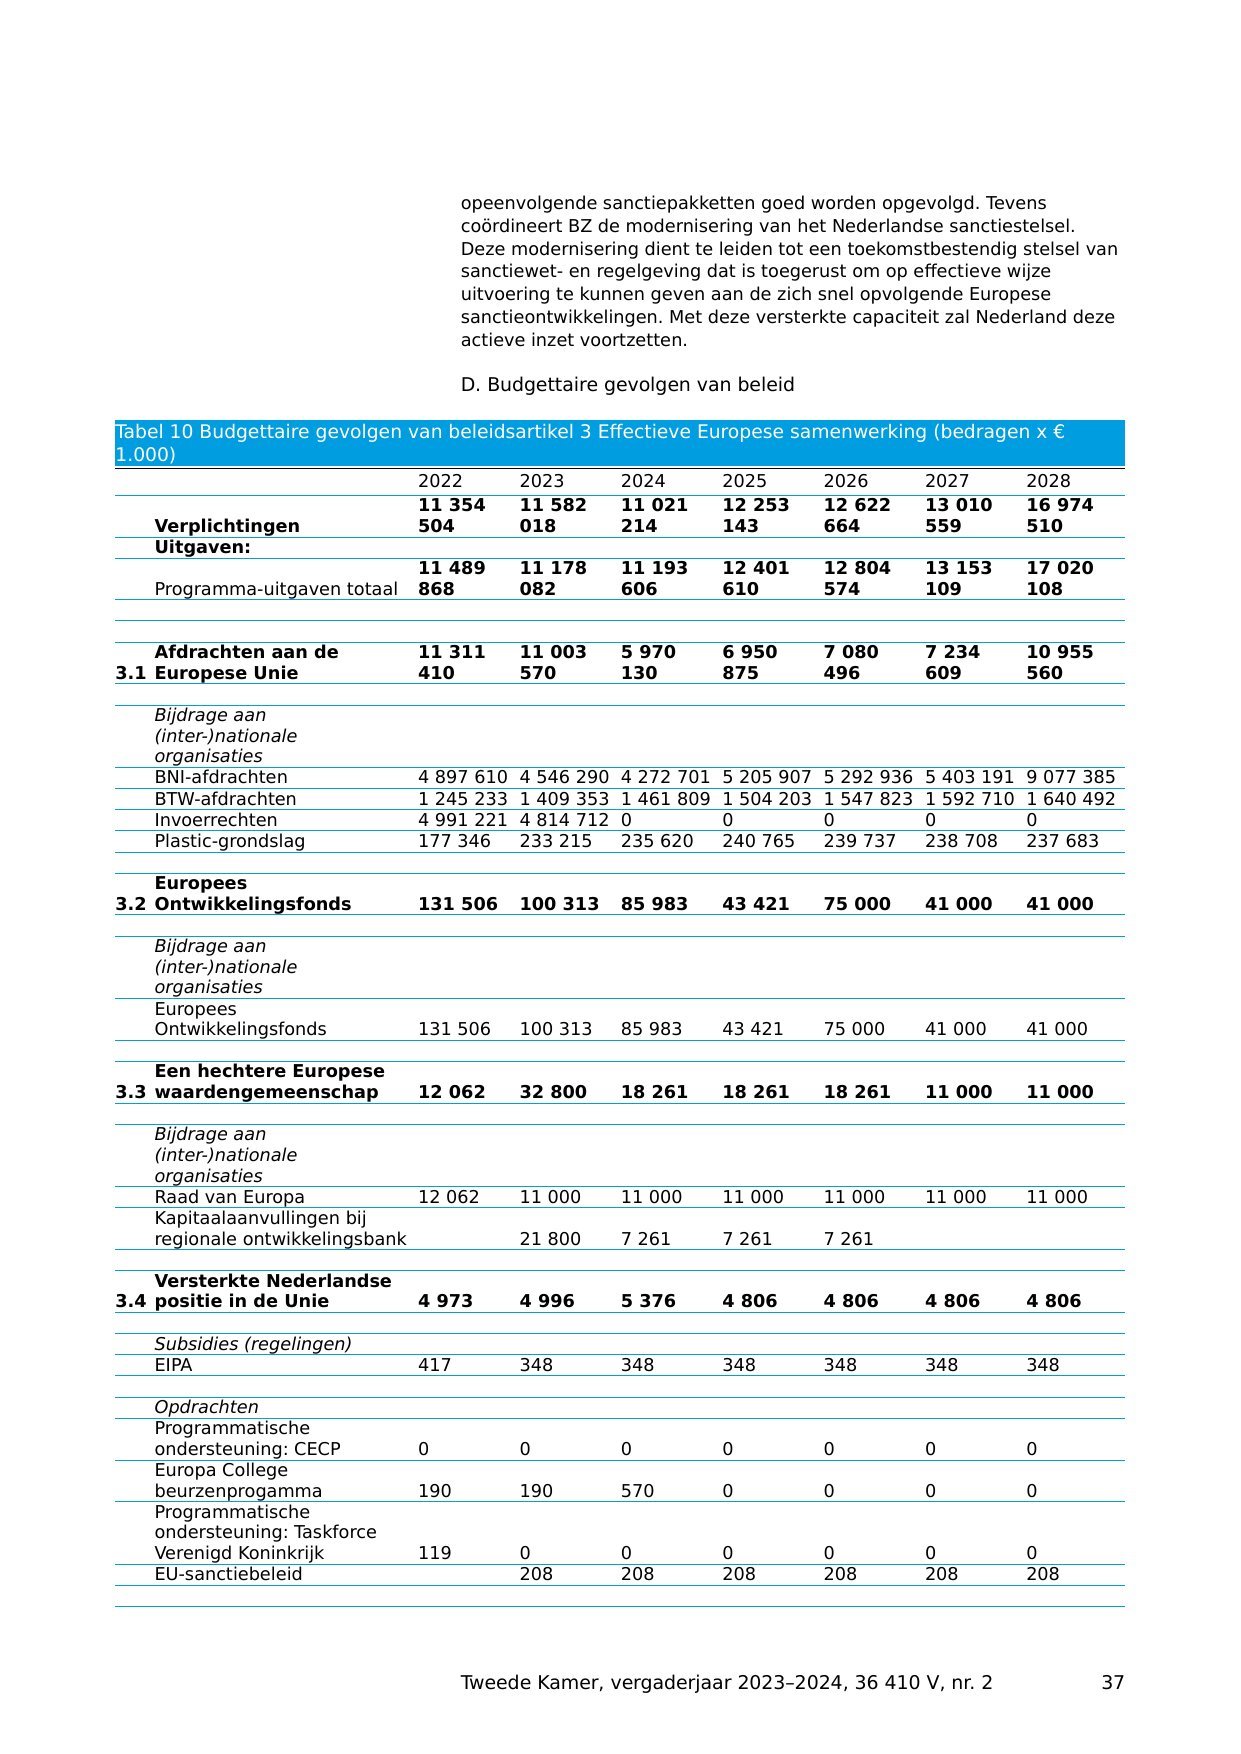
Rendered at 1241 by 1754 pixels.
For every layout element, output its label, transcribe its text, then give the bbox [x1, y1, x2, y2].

table_cell 7 261 [719, 1208, 820, 1249]
table_cell Bijdrage aan (inter-)nationale organisaties [151, 937, 415, 998]
table_cell [115, 469, 151, 494]
table_cell [151, 1376, 415, 1397]
table_cell Plastic-grondslag [151, 831, 415, 851]
table_cell [151, 600, 415, 620]
table_cell [922, 1041, 1023, 1061]
table_cell Raad van Europa [151, 1187, 415, 1207]
table_cell 0 [1023, 1461, 1125, 1501]
table_cell [115, 1041, 151, 1061]
table_cell 0 [719, 1419, 820, 1459]
table_cell [415, 1250, 516, 1270]
table_cell [415, 538, 516, 557]
table_cell Opdrachten [151, 1398, 415, 1418]
table_cell Afdrachten aan de Europese Unie [151, 643, 415, 683]
table_cell [1023, 538, 1125, 557]
table_cell 4 991 221 [415, 810, 516, 830]
table_cell [115, 1502, 151, 1564]
table_cell 4 806 [922, 1271, 1023, 1312]
table_cell 11 000 [820, 1187, 922, 1207]
table_cell [922, 1208, 1023, 1249]
table_cell 131 506 [415, 874, 516, 914]
table_cell [719, 621, 820, 642]
table_cell [1023, 1041, 1125, 1061]
table_cell [618, 1313, 719, 1333]
table_cell Versterkte Nederlandse positie in de Unie [151, 1271, 415, 1312]
table_cell 75 000 [820, 874, 922, 914]
table_cell [820, 538, 922, 557]
table_cell [922, 1398, 1023, 1418]
table_cell 177 346 [415, 831, 516, 851]
table_cell Uitgaven: [151, 538, 415, 557]
table_cell [516, 1313, 618, 1333]
table_cell [922, 684, 1023, 704]
table_cell 417 [415, 1355, 516, 1375]
table_cell 5 970 130 [618, 643, 719, 683]
table_cell [151, 853, 415, 873]
table_cell 237 683 [1023, 831, 1125, 851]
table_cell [820, 706, 922, 767]
table_cell [922, 1376, 1023, 1397]
table_cell 12 401 610 [719, 559, 820, 599]
table_cell [151, 1250, 415, 1270]
table_cell 75 000 [820, 999, 922, 1040]
table_cell 3.3 [115, 1062, 151, 1103]
table_cell [115, 1398, 151, 1418]
table_cell 1 547 823 [820, 789, 922, 809]
table_cell [1023, 600, 1125, 620]
table_cell 239 737 [820, 831, 922, 851]
table_cell [115, 810, 151, 830]
table_cell 0 [719, 1502, 820, 1564]
table_cell 11 193 606 [618, 559, 719, 599]
table_cell [922, 706, 1023, 767]
table_cell 1 640 492 [1023, 789, 1125, 809]
table_cell [516, 1125, 618, 1186]
table_cell 190 [516, 1461, 618, 1501]
table_cell [719, 1313, 820, 1333]
table_cell 7 234 609 [922, 643, 1023, 683]
table_cell [618, 1334, 719, 1354]
table_cell Invoerrechten [151, 810, 415, 830]
table_cell [115, 853, 151, 873]
table_cell 13 153 109 [922, 559, 1023, 599]
table_cell [618, 853, 719, 873]
table_cell [115, 1187, 151, 1207]
table_cell [618, 1041, 719, 1061]
table_cell 7 080 496 [820, 643, 922, 683]
table_cell 11 000 [922, 1187, 1023, 1207]
table_cell [151, 684, 415, 704]
table_cell [1023, 1376, 1125, 1397]
table_cell 208 [516, 1565, 618, 1585]
table_cell [115, 768, 151, 788]
table_cell [1023, 853, 1125, 873]
table_cell Programmatische ondersteuning: CECP [151, 1419, 415, 1459]
table_cell [820, 621, 922, 642]
table_cell [719, 937, 820, 998]
table_cell 0 [1023, 810, 1125, 830]
table_cell [618, 684, 719, 704]
table_cell [115, 1376, 151, 1397]
table_cell 4 546 290 [516, 768, 618, 788]
table_cell EIPA [151, 1355, 415, 1375]
table_cell [922, 1125, 1023, 1186]
table_cell 18 261 [618, 1062, 719, 1103]
table_cell [115, 915, 151, 936]
table_cell [820, 937, 922, 998]
table_cell 119 [415, 1502, 516, 1564]
table_cell [415, 706, 516, 767]
table_cell [415, 1334, 516, 1354]
table_cell [618, 621, 719, 642]
table_cell 32 800 [516, 1062, 618, 1103]
table_cell 7 261 [820, 1208, 922, 1249]
table_cell 4 806 [1023, 1271, 1125, 1312]
table_cell 0 [719, 810, 820, 830]
table_cell [115, 1565, 151, 1585]
table_cell [719, 1250, 820, 1270]
table_cell [516, 1586, 618, 1606]
table_cell 3.2 [115, 874, 151, 914]
table_cell 9 077 385 [1023, 768, 1125, 788]
table_cell 2022 [415, 469, 516, 494]
table_cell [115, 600, 151, 620]
table_cell [516, 706, 618, 767]
table_cell Europees Ontwikkelingsfonds [151, 874, 415, 914]
table_cell BNI-afdrachten [151, 768, 415, 788]
table_cell 11 021 214 [618, 496, 719, 536]
table_cell 4 806 [820, 1271, 922, 1312]
table_cell [415, 684, 516, 704]
table_cell 2026 [820, 469, 922, 494]
table_cell [922, 937, 1023, 998]
table_cell [922, 1250, 1023, 1270]
table_cell [151, 915, 415, 936]
table_cell 41 000 [922, 999, 1023, 1040]
table_cell 18 261 [820, 1062, 922, 1103]
table_cell [618, 706, 719, 767]
table_cell [151, 1586, 415, 1606]
table_cell [922, 600, 1023, 620]
table_cell [415, 915, 516, 936]
table_cell [415, 1104, 516, 1124]
table_cell [618, 600, 719, 620]
table_cell 11 000 [719, 1187, 820, 1207]
table_cell 570 [618, 1461, 719, 1501]
table_cell 2027 [922, 469, 1023, 494]
table_cell [820, 1586, 922, 1606]
table_cell [1023, 1208, 1125, 1249]
table_cell 11 354 504 [415, 496, 516, 536]
table_cell [415, 600, 516, 620]
table_cell 0 [1023, 1502, 1125, 1564]
table_cell [415, 1208, 516, 1249]
table_cell [415, 1586, 516, 1606]
table_cell [820, 1334, 922, 1354]
table_cell [151, 1104, 415, 1124]
table_cell [516, 1250, 618, 1270]
table_cell [1023, 621, 1125, 642]
table_cell [820, 1398, 922, 1418]
table_cell 0 [618, 810, 719, 830]
table_cell [719, 538, 820, 557]
table_cell [719, 915, 820, 936]
table_cell [922, 1334, 1023, 1354]
table_cell [618, 1376, 719, 1397]
table_cell [151, 1041, 415, 1061]
table_cell 5 376 [618, 1271, 719, 1312]
table_cell 0 [820, 810, 922, 830]
table_cell 235 620 [618, 831, 719, 851]
table_cell [516, 853, 618, 873]
table_cell BTW-afdrachten [151, 789, 415, 809]
table_cell 348 [516, 1355, 618, 1375]
table_cell 348 [719, 1355, 820, 1375]
table_cell 0 [922, 810, 1023, 830]
table_cell [1023, 1586, 1125, 1606]
table_cell [151, 621, 415, 642]
table_cell [1023, 1334, 1125, 1354]
table_cell [115, 789, 151, 809]
table_cell 100 313 [516, 999, 618, 1040]
table_cell 190 [415, 1461, 516, 1501]
table_cell 0 [820, 1419, 922, 1459]
table_cell [115, 1104, 151, 1124]
table_cell 11 003 570 [516, 643, 618, 683]
table_cell 43 421 [719, 999, 820, 1040]
table_cell 4 897 610 [415, 768, 516, 788]
table_cell [922, 853, 1023, 873]
table_cell [922, 538, 1023, 557]
table_cell [151, 1313, 415, 1333]
table_cell [922, 1586, 1023, 1606]
table_cell [115, 1313, 151, 1333]
table_cell [516, 538, 618, 557]
table_cell 18 261 [719, 1062, 820, 1103]
table_cell [415, 1041, 516, 1061]
table_cell [115, 621, 151, 642]
table_cell [618, 1125, 719, 1186]
table_cell 240 765 [719, 831, 820, 851]
table_cell 11 311 410 [415, 643, 516, 683]
table_cell [922, 621, 1023, 642]
table_cell [151, 469, 415, 494]
table_cell 1 461 809 [618, 789, 719, 809]
table_cell 1 245 233 [415, 789, 516, 809]
table_cell [516, 1376, 618, 1397]
table_cell [115, 1419, 151, 1459]
table_cell [415, 937, 516, 998]
table_cell 11 000 [516, 1187, 618, 1207]
table_cell Europees Ontwikkelingsfonds [151, 999, 415, 1040]
table_cell Programma-uitgaven totaal [151, 559, 415, 599]
table_cell [719, 1104, 820, 1124]
table_cell Bijdrage aan (inter-)nationale organisaties [151, 1125, 415, 1186]
table_cell [516, 1104, 618, 1124]
table_cell 0 [922, 1419, 1023, 1459]
table_cell [719, 684, 820, 704]
table_cell [115, 684, 151, 704]
table_cell 6 950 875 [719, 643, 820, 683]
table_cell [618, 1104, 719, 1124]
table_cell [719, 1041, 820, 1061]
table_cell [115, 831, 151, 851]
table_cell [516, 684, 618, 704]
table_cell [719, 1376, 820, 1397]
table_cell 11 000 [1023, 1187, 1125, 1207]
table_cell [922, 1104, 1023, 1124]
table_cell [922, 915, 1023, 936]
table_cell 0 [618, 1502, 719, 1564]
table_cell 85 983 [618, 874, 719, 914]
table_cell [820, 684, 922, 704]
table_cell 233 215 [516, 831, 618, 851]
table_cell 85 983 [618, 999, 719, 1040]
table_cell 2024 [618, 469, 719, 494]
table_cell [1023, 937, 1125, 998]
table_cell 2028 [1023, 469, 1125, 494]
table_cell 0 [1023, 1419, 1125, 1459]
table_cell [820, 600, 922, 620]
table_cell 21 800 [516, 1208, 618, 1249]
table_cell 0 [516, 1502, 618, 1564]
table_cell [820, 1376, 922, 1397]
table_cell [719, 1398, 820, 1418]
table_cell 0 [820, 1502, 922, 1564]
table_cell 12 062 [415, 1062, 516, 1103]
table_cell 0 [516, 1419, 618, 1459]
table_cell [415, 1565, 516, 1585]
table_cell [719, 1586, 820, 1606]
table_cell 100 313 [516, 874, 618, 914]
table_cell 4 973 [415, 1271, 516, 1312]
table_cell Verplichtingen [151, 496, 415, 536]
table_cell 41 000 [1023, 999, 1125, 1040]
table_cell 238 708 [922, 831, 1023, 851]
table_cell [719, 706, 820, 767]
table_cell 5 403 191 [922, 768, 1023, 788]
table_cell [115, 999, 151, 1040]
table_cell 16 974 510 [1023, 496, 1125, 536]
table_cell Bijdrage aan (inter-)nationale organisaties [151, 706, 415, 767]
table_cell [115, 1250, 151, 1270]
table_cell Europa College beurzenprogamma [151, 1461, 415, 1501]
table_cell 4 806 [719, 1271, 820, 1312]
table_cell [415, 1376, 516, 1397]
table_cell 4 996 [516, 1271, 618, 1312]
table_cell EU-sanctiebeleid [151, 1565, 415, 1585]
table_cell [1023, 1250, 1125, 1270]
table_cell [820, 1313, 922, 1333]
table_cell [820, 853, 922, 873]
table_cell 41 000 [922, 874, 1023, 914]
table_cell [516, 621, 618, 642]
table_cell [415, 1125, 516, 1186]
table_cell 208 [1023, 1565, 1125, 1585]
table_cell 7 261 [618, 1208, 719, 1249]
table_cell Een hechtere Europese waardengemeenschap [151, 1062, 415, 1103]
table_cell 208 [618, 1565, 719, 1585]
table_cell 1 592 710 [922, 789, 1023, 809]
table_cell [415, 853, 516, 873]
table_cell 12 062 [415, 1187, 516, 1207]
table_cell [719, 1125, 820, 1186]
table_cell 17 020 108 [1023, 559, 1125, 599]
table_cell [618, 1586, 719, 1606]
table_cell [516, 915, 618, 936]
table_cell [1023, 915, 1125, 936]
table_cell [922, 1313, 1023, 1333]
table_cell [115, 496, 151, 536]
table_cell [115, 937, 151, 998]
table_cell [820, 1104, 922, 1124]
table_cell 11 489 868 [415, 559, 516, 599]
table_cell 208 [820, 1565, 922, 1585]
table_cell 348 [820, 1355, 922, 1375]
table_cell [115, 1355, 151, 1375]
table_cell [516, 1041, 618, 1061]
table_cell 10 955 560 [1023, 643, 1125, 683]
table_cell [820, 1250, 922, 1270]
table_cell [115, 1208, 151, 1249]
table_cell 348 [922, 1355, 1023, 1375]
table_cell [115, 538, 151, 557]
title D. Budgettaire gevolgen van beleid [461, 374, 1125, 396]
table_cell 41 000 [1023, 874, 1125, 914]
table_cell [516, 937, 618, 998]
table_cell 0 [922, 1502, 1023, 1564]
table_cell 43 421 [719, 874, 820, 914]
table_cell 2025 [719, 469, 820, 494]
table_cell [415, 1398, 516, 1418]
table_cell [415, 621, 516, 642]
table_cell 11 582 018 [516, 496, 618, 536]
table_cell 11 178 082 [516, 559, 618, 599]
table_cell 4 272 701 [618, 768, 719, 788]
table_cell 348 [618, 1355, 719, 1375]
table_cell [516, 1398, 618, 1418]
table_cell 12 622 664 [820, 496, 922, 536]
table_cell 0 [415, 1419, 516, 1459]
table_cell 2023 [516, 469, 618, 494]
table_cell 4 814 712 [516, 810, 618, 830]
table_cell 208 [922, 1565, 1023, 1585]
table_cell Kapitaalaanvullingen bij regionale ontwikkelingsbank [151, 1208, 415, 1249]
table_cell [115, 1125, 151, 1186]
table_cell 1 504 203 [719, 789, 820, 809]
table_cell 131 506 [415, 999, 516, 1040]
table_cell 1 409 353 [516, 789, 618, 809]
table_cell [1023, 1313, 1125, 1333]
table_cell [516, 1334, 618, 1354]
table_cell [618, 1398, 719, 1418]
table_cell [115, 1334, 151, 1354]
table_cell [618, 1250, 719, 1270]
table_cell 3.1 [115, 643, 151, 683]
table_cell [1023, 1104, 1125, 1124]
table_cell 11 000 [1023, 1062, 1125, 1103]
table_cell [415, 1313, 516, 1333]
table_cell Programmatische ondersteuning: Taskforce Verenigd Koninkrijk [151, 1502, 415, 1564]
table_cell 0 [820, 1461, 922, 1501]
table_cell 0 [719, 1461, 820, 1501]
table_cell [115, 706, 151, 767]
table_cell 12 804 574 [820, 559, 922, 599]
table_cell [820, 1125, 922, 1186]
table_cell [618, 937, 719, 998]
table_cell 5 205 907 [719, 768, 820, 788]
table_cell 11 000 [922, 1062, 1023, 1103]
table_cell 5 292 936 [820, 768, 922, 788]
table_cell 13 010 559 [922, 496, 1023, 536]
table_cell 348 [1023, 1355, 1125, 1375]
table_cell 11 000 [618, 1187, 719, 1207]
table_cell [1023, 1125, 1125, 1186]
table_cell [719, 600, 820, 620]
table_cell [719, 853, 820, 873]
table_cell 3.4 [115, 1271, 151, 1312]
table_cell [618, 915, 719, 936]
table_cell [719, 1334, 820, 1354]
table_cell 0 [922, 1461, 1023, 1501]
table_cell [1023, 1398, 1125, 1418]
table_cell [820, 915, 922, 936]
table_cell [820, 1041, 922, 1061]
table_cell [516, 600, 618, 620]
table_cell 12 253 143 [719, 496, 820, 536]
table_cell [115, 1461, 151, 1501]
text opeenvolgende sanctiepakketten goed worden opgevolgd. Tevens coördineert BZ de modernisering van het Nederlandse sanctiestelsel. Deze modernisering dient te leiden tot een toekomstbestendig stelsel van sanctiewet- en regelgeving dat is toegerust om op effectieve wijze uitvoering te kunnen geven aan de zich snel opvolgende Europese sanctieontwikkelingen. Met deze versterkte capaciteit zal Nederland deze actieve inzet voortzetten. [461, 191, 1125, 351]
table_cell [1023, 706, 1125, 767]
table_cell 208 [719, 1565, 820, 1585]
table_cell [115, 1586, 151, 1606]
table_cell [115, 559, 151, 599]
table_cell [1023, 684, 1125, 704]
table_cell [618, 538, 719, 557]
table_cell 0 [618, 1419, 719, 1459]
table_cell Subsidies (regelingen) [151, 1334, 415, 1354]
